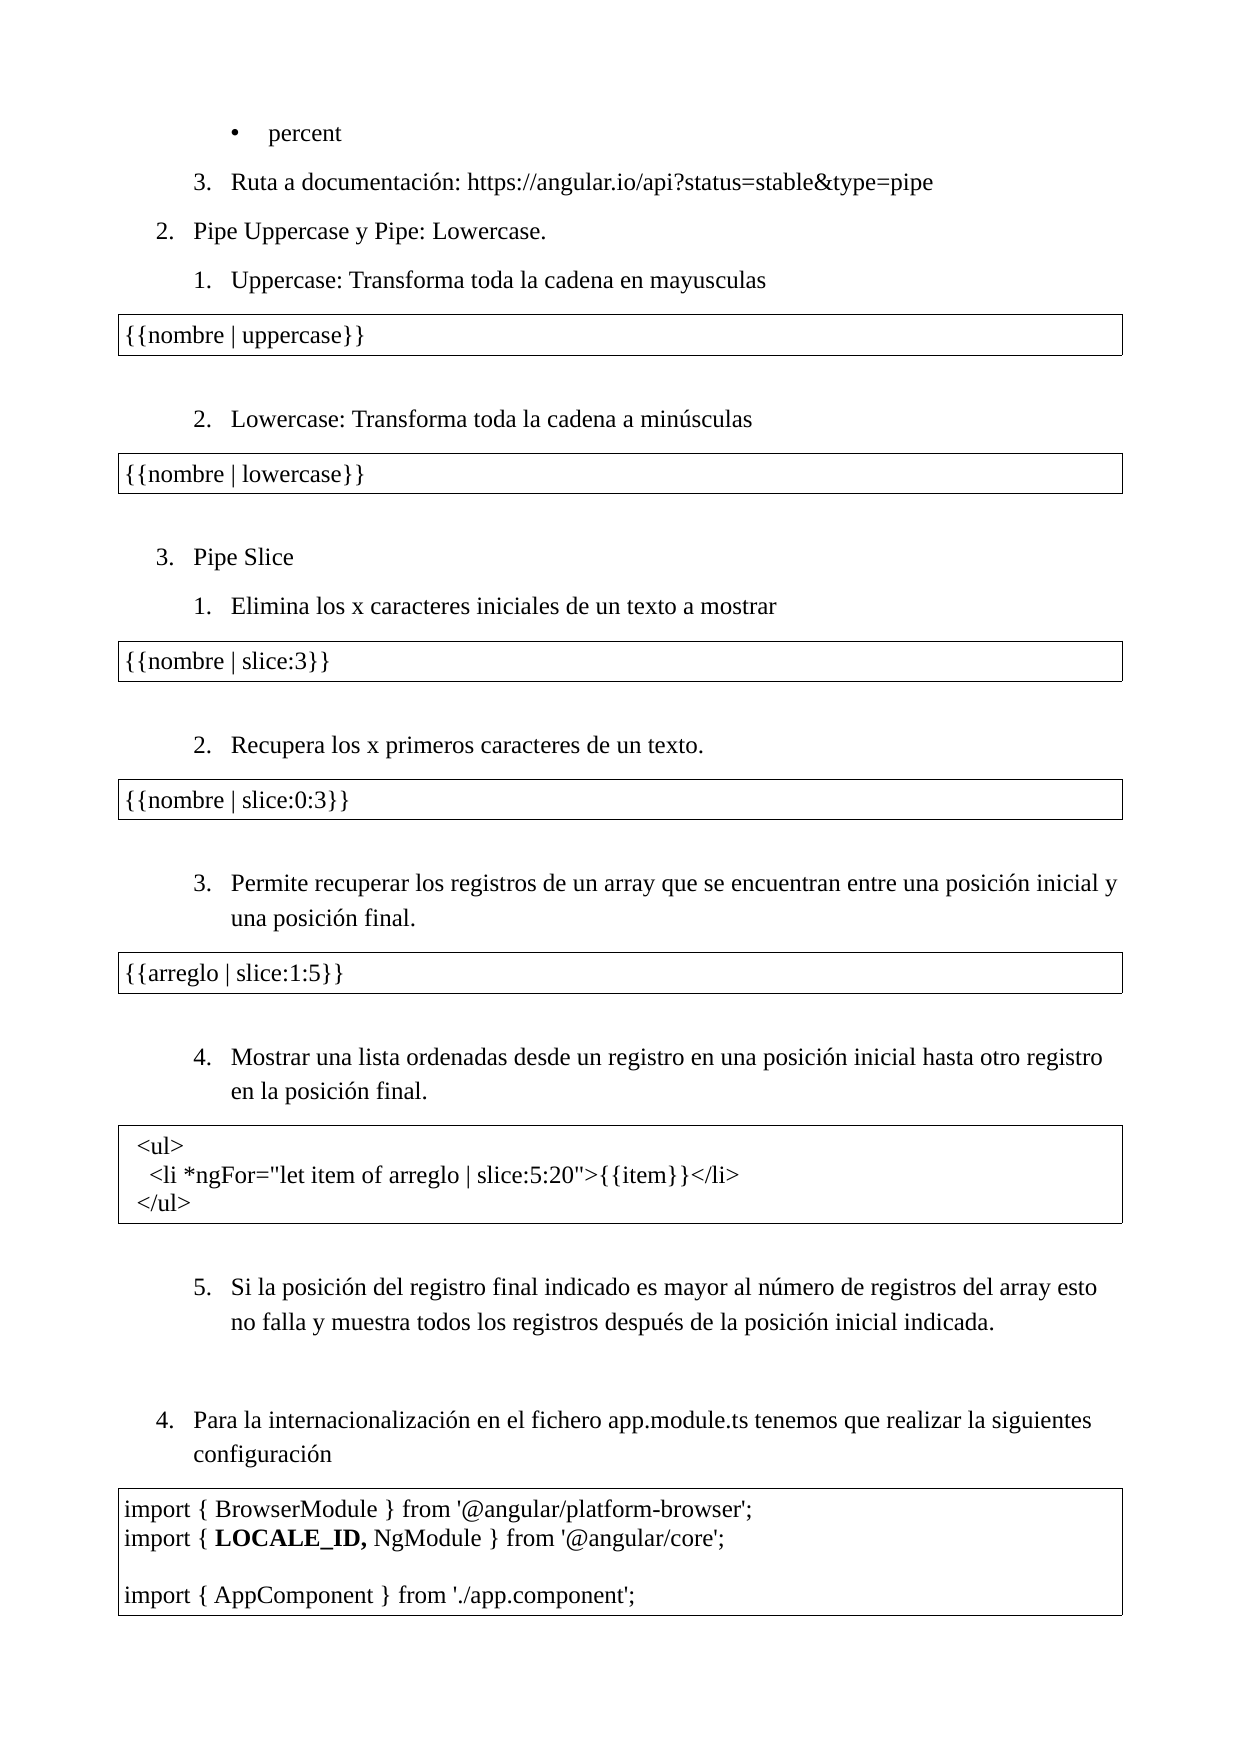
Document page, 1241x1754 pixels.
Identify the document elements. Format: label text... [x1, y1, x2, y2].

list Permite recuperar los registros de un array que se encuentran entre una posición inicial y una posición final. [193, 868, 1122, 932]
list Si la posición del registro final indicado es mayor al número de registros del array esto no falla y muestra todos los registros después de la posición inicial indicada. [193, 1272, 1122, 1335]
list Pipe Slice [156, 542, 1122, 571]
list Lowercase: Transforma toda la cadena a minúsculas [193, 404, 1122, 433]
table_header {{nombre | uppercase}} [119, 315, 1122, 355]
table_header import { BrowserModule } from '@angular/platform-browser'; import { LOCALE_ID, NgModule } from '@angular/core'; import { AppComponent } from './app.component'; [119, 1489, 1122, 1615]
table_header {{nombre | slice:3}} [119, 642, 1122, 681]
table_header {{arreglo | slice:1:5}} [119, 953, 1122, 992]
list Pipe Uppercase y Pipe: Lowercase. [156, 216, 1122, 245]
table_header {{nombre | slice:0:3}} [119, 780, 1122, 819]
list Uppercase: Transforma toda la cadena en mayusculas [193, 265, 1122, 294]
table_header <ul> <li *ngFor="let item of arreglo | slice:5:20">{{item}}</li> </ul> [119, 1126, 1122, 1223]
list Mostrar una lista ordenadas desde un registro en una posición inicial hasta otro registro en la posición final. [193, 1042, 1122, 1105]
list Recupera los x primeros caracteres de un texto. [193, 730, 1122, 759]
list Para la internacionalización en el fichero app.module.ts tenemos que realizar la siguientes configuración [156, 1405, 1122, 1468]
list Ruta a documentación: https://angular.io/api?status=stable&type=pipe [193, 167, 1122, 196]
list percent [231, 118, 1122, 147]
list Elimina los x caracteres iniciales de un texto a mostrar [193, 591, 1122, 620]
table_header {{nombre | lowercase}} [119, 454, 1122, 493]
